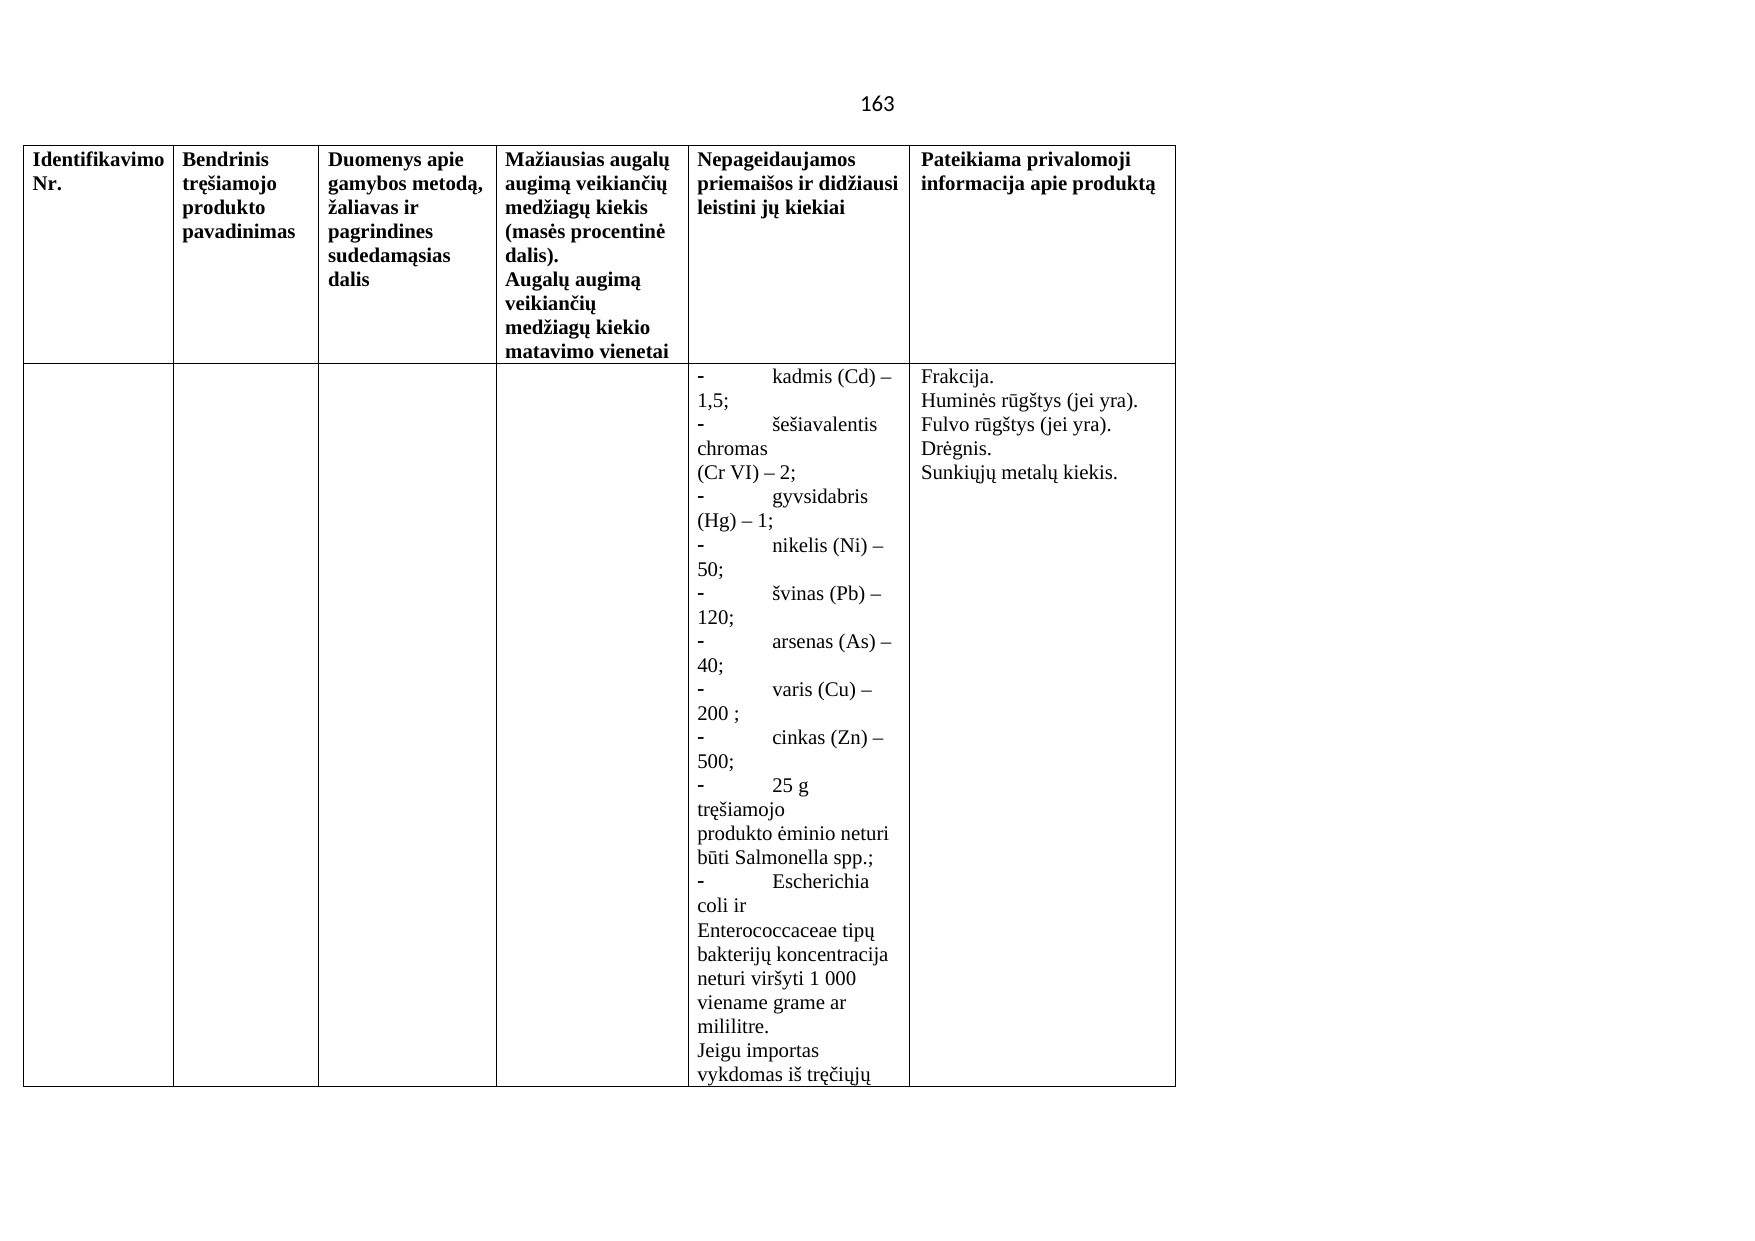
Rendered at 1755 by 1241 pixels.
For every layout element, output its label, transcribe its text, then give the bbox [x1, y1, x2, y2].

table_header Mažiausias augalų augimą veikiančių medžiagų kiekis (masės procentinė dalis). Augalų augimą veikiančių medžiagų kiekio matavimo vienetai [497, 146, 688, 363]
table_cell [319, 364, 496, 1086]
table_header Identifikavimo Nr. [24, 146, 173, 363]
table_cell [174, 364, 318, 1086]
table_cell Frakcija. Huminės rūgštys (jei yra). Fulvo rūgštys (jei yra). Drėgnis. Sunkiųjų metalų kiekis. [910, 364, 1175, 1086]
table_header Duomenys apie gamybos metodą, žaliavas ir pagrindines sudedamąsias dalis [319, 146, 496, 363]
table_header Nepageidaujamos priemaišos ir didžiausi leistini jų kiekiai [689, 146, 909, 363]
table_header Pateikiama privalomoji informacija apie produktą [910, 146, 1175, 363]
table_cell [24, 364, 173, 1086]
table_header Bendrinis tręšiamojo produkto pavadinimas [174, 146, 318, 363]
table_cell [497, 364, 688, 1086]
table_cell  kadmis (Cd) – 1,5;  šešiavalentis chromas (Cr VI) – 2;  gyvsidabris (Hg) – 1;  nikelis (Ni) – 50;  švinas (Pb) – 120;  arsenas (As) – 40;  varis (Cu) – 200 ;  cinkas (Zn) – 500;  25 g tręšiamojo produkto ėminio neturi būti Salmonella spp.;  Escherichia coli ir Enterococcaceae tipų bakterijų koncentracija neturi viršyti 1 000 viename grame ar mililitre. Jeigu importas vykdomas iš tręčiųjų [689, 364, 909, 1086]
